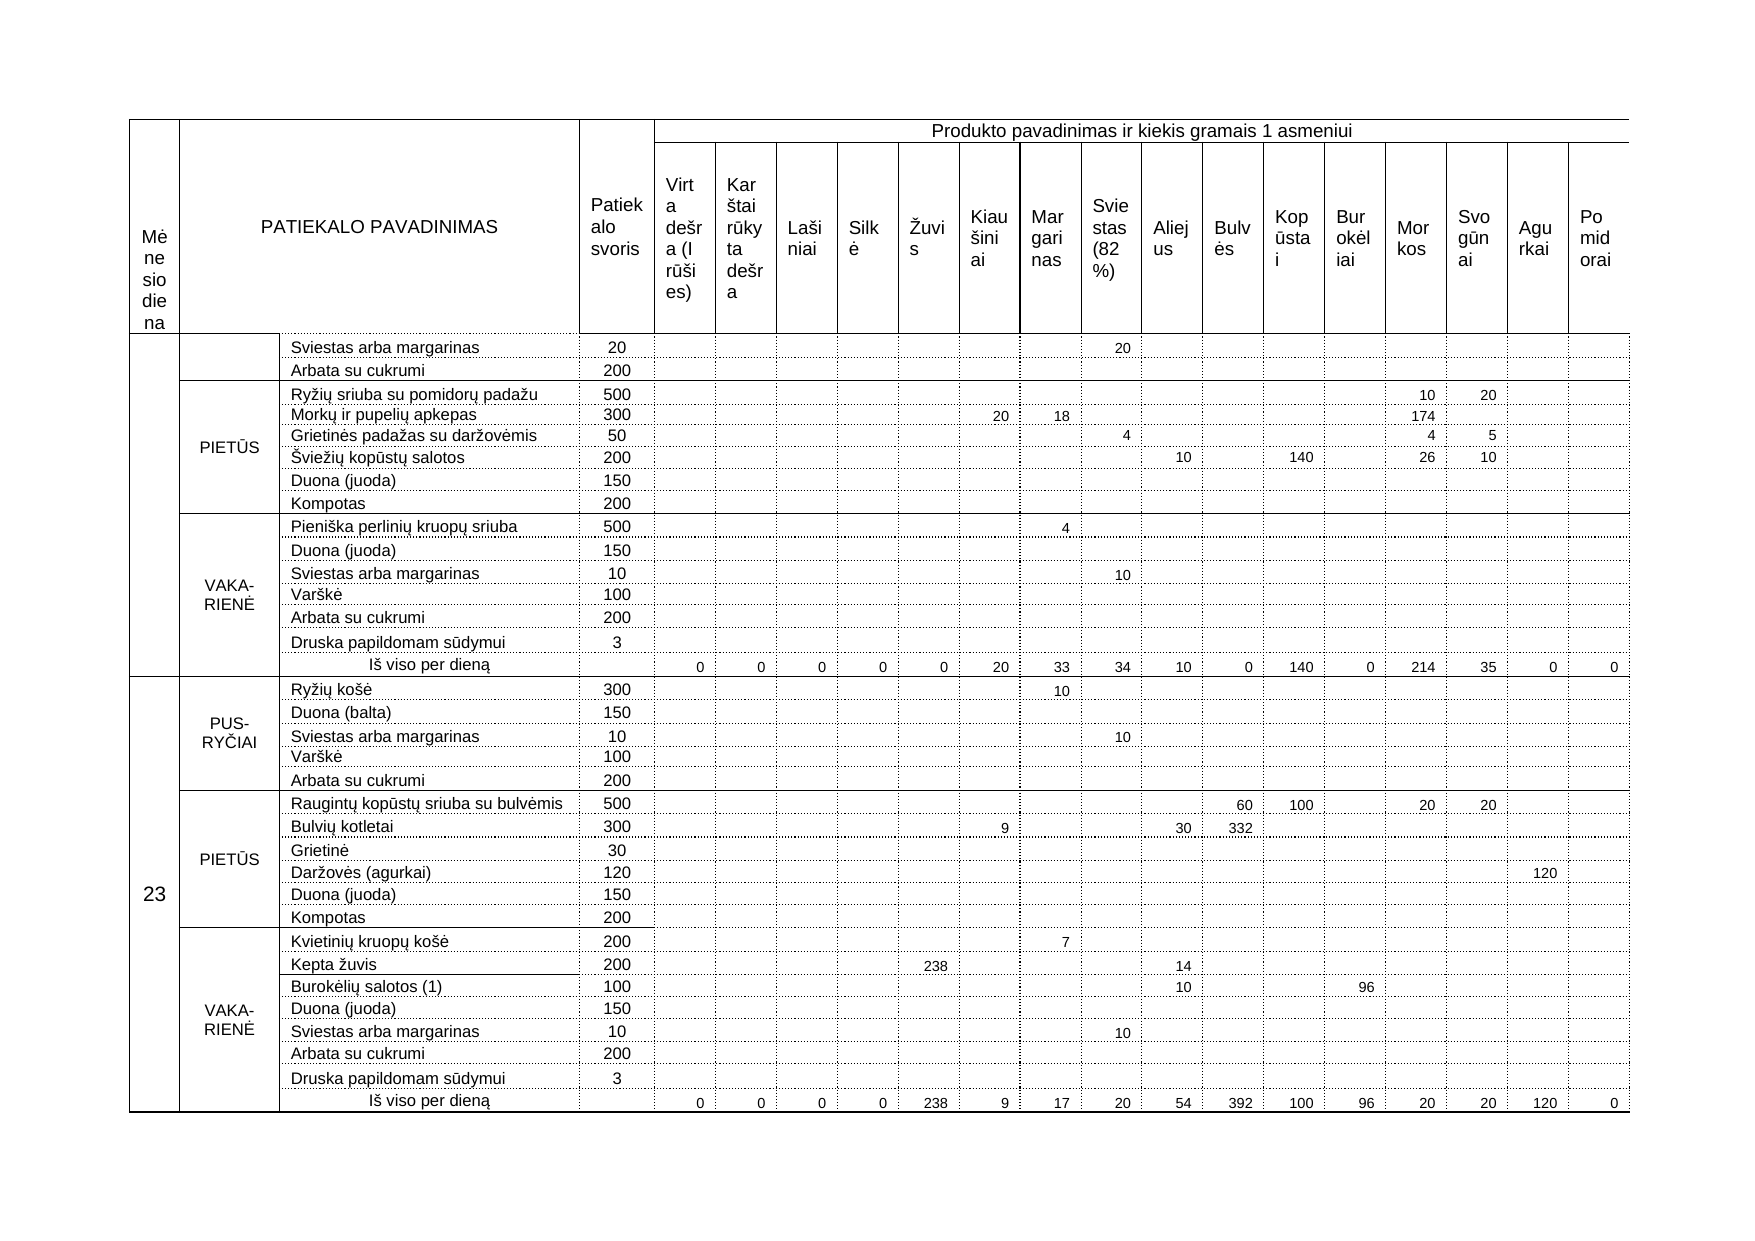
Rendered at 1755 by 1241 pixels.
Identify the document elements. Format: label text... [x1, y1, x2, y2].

table_cell [715, 813, 776, 836]
table_cell 30 [579, 836, 654, 860]
table_cell [1203, 560, 1264, 583]
table_cell Arbata su cukrumi [280, 357, 579, 380]
table_cell [1508, 446, 1568, 468]
table_cell [1386, 723, 1447, 746]
table_cell [776, 791, 837, 813]
table_cell [776, 882, 837, 904]
table_cell 96 [1325, 974, 1386, 996]
table_cell [1386, 560, 1447, 583]
table_cell [898, 996, 959, 1018]
table_cell Druska papildomam sūdymui [280, 1063, 579, 1088]
table_cell [1020, 791, 1081, 813]
table_cell Daržovės (agurkai) [280, 860, 579, 882]
table_cell [1447, 604, 1507, 627]
table_cell [837, 381, 898, 404]
table_cell Kvietinių kruopų košė [280, 928, 579, 951]
table_cell 200 [579, 357, 654, 380]
table_cell [1447, 627, 1507, 652]
table_cell [715, 1018, 776, 1041]
table_cell 392 [1203, 1088, 1264, 1111]
table_cell [1264, 836, 1325, 860]
table_cell [776, 583, 837, 604]
table_cell [959, 334, 1020, 357]
table_cell [898, 746, 959, 766]
table_cell [715, 334, 776, 357]
table_cell 10 [1081, 723, 1142, 746]
table_cell [715, 381, 776, 404]
table_cell 4 [1081, 424, 1142, 446]
table_cell [776, 514, 837, 536]
table_cell [1569, 560, 1629, 583]
table_cell 26 [1386, 446, 1447, 468]
table_cell 3 [579, 1063, 654, 1088]
table_cell [1325, 882, 1386, 904]
table_cell 20 [1447, 1088, 1507, 1111]
table_cell [837, 560, 898, 583]
table_cell [1386, 836, 1447, 860]
table_cell [1203, 381, 1264, 404]
table_cell [1142, 746, 1203, 766]
table_cell 10 [1142, 446, 1203, 468]
table_cell [1386, 627, 1447, 652]
table_cell [654, 974, 715, 996]
table_cell 10 [1142, 974, 1203, 996]
table_cell Sviestas (82%) [1082, 143, 1141, 333]
table_cell [1386, 974, 1447, 996]
table_cell [1142, 677, 1203, 699]
table_cell 60 [1203, 791, 1264, 813]
table_cell [776, 927, 837, 951]
table_cell [715, 996, 776, 1018]
table_cell [1325, 468, 1386, 489]
table_cell 0 [837, 652, 898, 676]
table_cell [1081, 996, 1142, 1018]
table_cell [898, 860, 959, 882]
table_cell [1264, 536, 1325, 560]
table_cell [898, 1063, 959, 1088]
table_cell 0 [715, 652, 776, 676]
table_cell [1569, 583, 1629, 604]
table_cell [654, 836, 715, 860]
table_cell [1264, 951, 1325, 974]
table_cell Bulvių kotletai [280, 813, 579, 836]
table_cell [1020, 699, 1081, 722]
table_cell [837, 536, 898, 560]
table_cell 0 [898, 652, 959, 676]
table_cell [837, 604, 898, 627]
table_cell 120 [1508, 1088, 1568, 1111]
table_cell Arbata su cukrumi [280, 1041, 579, 1063]
table_cell [715, 1063, 776, 1088]
table_cell [715, 882, 776, 904]
table_cell [959, 381, 1020, 404]
table_cell [959, 836, 1020, 860]
table_cell [1203, 904, 1264, 927]
table_cell [776, 904, 837, 927]
table_cell [1325, 904, 1386, 927]
table_cell Grietinės padažas su daržovėmis [280, 424, 579, 446]
table_cell [898, 699, 959, 722]
table_cell [1264, 1041, 1325, 1063]
table_cell 10 [1020, 677, 1081, 699]
table_cell [1142, 627, 1203, 652]
table_cell [837, 974, 898, 996]
table_cell [776, 1018, 837, 1041]
table_cell [1386, 604, 1447, 627]
table_cell [837, 583, 898, 604]
table_cell [715, 766, 776, 789]
table_cell [1020, 490, 1081, 513]
table_cell [776, 996, 837, 1018]
table_cell [898, 446, 959, 468]
table_cell Duona (juoda) [280, 996, 579, 1018]
table_cell 150 [579, 536, 654, 560]
table_cell [1325, 1041, 1386, 1063]
table_cell [1203, 583, 1264, 604]
table_cell [1508, 882, 1568, 904]
table_cell [898, 904, 959, 927]
table_cell [1569, 927, 1629, 951]
table_cell [1569, 1063, 1629, 1088]
table_cell [1020, 951, 1081, 974]
table_cell [654, 766, 715, 789]
table_cell [1203, 836, 1264, 860]
table_cell [1386, 1063, 1447, 1088]
table_cell [1264, 468, 1325, 489]
table_cell [837, 746, 898, 766]
table_cell [1081, 381, 1142, 404]
table_cell [837, 699, 898, 722]
table_cell [1203, 627, 1264, 652]
table_cell 200 [579, 604, 654, 627]
table_cell [715, 604, 776, 627]
table_cell Bulvės [1203, 143, 1263, 333]
table_cell [837, 951, 898, 974]
table_cell [1081, 357, 1142, 380]
table_cell [1386, 860, 1447, 882]
table_cell [1386, 583, 1447, 604]
table_cell [1203, 468, 1264, 489]
table_cell [1386, 1041, 1447, 1063]
table_cell [654, 1063, 715, 1088]
table_cell [898, 974, 959, 996]
table_cell [1142, 604, 1203, 627]
table_cell [1203, 514, 1264, 536]
table_cell [898, 627, 959, 652]
table_cell [1447, 404, 1507, 424]
table_cell [715, 951, 776, 974]
table_cell [1264, 974, 1325, 996]
table_cell [1569, 490, 1629, 513]
table_cell [1203, 536, 1264, 560]
table_cell [1203, 490, 1264, 513]
table_cell [654, 677, 715, 699]
table_cell [654, 514, 715, 536]
table_cell [959, 996, 1020, 1018]
table_cell 200 [579, 928, 654, 951]
table_cell [1569, 882, 1629, 904]
table_cell 20 [1081, 334, 1142, 357]
table_cell [959, 791, 1020, 813]
table_cell [715, 627, 776, 652]
table_cell [1569, 536, 1629, 560]
table_cell Silkė [838, 143, 898, 333]
table_cell [1264, 604, 1325, 627]
table_cell [1081, 404, 1142, 424]
table_cell [1447, 490, 1507, 513]
table_cell Grietinė [280, 836, 579, 860]
table_cell [898, 813, 959, 836]
table_cell [1203, 723, 1264, 746]
table_cell [959, 424, 1020, 446]
table_cell 100 [579, 746, 654, 766]
table_cell [1142, 904, 1203, 927]
table_cell [1081, 791, 1142, 813]
table_cell [1203, 1041, 1264, 1063]
table_cell Aliejus [1142, 143, 1202, 333]
table_cell [1264, 813, 1325, 836]
table_cell Morkų ir pupelių apkepas [280, 404, 579, 424]
table_cell 140 [1264, 446, 1325, 468]
table_cell [1508, 904, 1568, 927]
table_cell [1386, 904, 1447, 927]
table_cell [130, 334, 179, 676]
table_cell 200 [579, 490, 654, 513]
table_cell [898, 836, 959, 860]
table_cell Duona (juoda) [280, 536, 579, 560]
table_cell Pomidorai [1569, 143, 1629, 333]
table_cell [654, 951, 715, 974]
table_cell [1325, 677, 1386, 699]
table_cell [837, 490, 898, 513]
table_cell [1020, 1018, 1081, 1041]
table_cell [1264, 514, 1325, 536]
table_cell Kiaušiniai [960, 143, 1019, 333]
table_cell [1508, 951, 1568, 974]
table_cell [1264, 381, 1325, 404]
table_header Mėnesio diena [130, 120, 179, 333]
table_cell [776, 334, 837, 357]
table_cell Kompotas [280, 490, 579, 513]
table_cell [898, 514, 959, 536]
table_cell [654, 791, 715, 813]
table_cell 54 [1142, 1088, 1203, 1111]
table_cell [1569, 357, 1629, 380]
table_cell [1386, 813, 1447, 836]
table_cell [1569, 381, 1629, 404]
table_cell [1447, 514, 1507, 536]
table_cell [1447, 699, 1507, 722]
table_cell [959, 904, 1020, 927]
table_cell [1020, 766, 1081, 789]
table_cell 200 [579, 446, 654, 468]
table_cell 214 [1386, 652, 1447, 676]
table_cell 10 [1081, 1018, 1142, 1041]
table_cell [837, 996, 898, 1018]
table_cell [1569, 604, 1629, 627]
table_cell [898, 536, 959, 560]
table_cell [1447, 583, 1507, 604]
table_cell [1447, 677, 1507, 699]
table_cell [1020, 996, 1081, 1018]
table_cell [1142, 560, 1203, 583]
table_cell [898, 723, 959, 746]
table_cell [837, 882, 898, 904]
table_cell [1569, 404, 1629, 424]
table_cell [1325, 536, 1386, 560]
table_cell [1142, 583, 1203, 604]
table_cell [715, 357, 776, 380]
table_cell [898, 583, 959, 604]
table_cell [959, 927, 1020, 951]
table_cell [1081, 699, 1142, 722]
table_cell [715, 490, 776, 513]
table_cell [1020, 813, 1081, 836]
table_cell [1203, 996, 1264, 1018]
table_cell [1325, 996, 1386, 1018]
table_cell [715, 723, 776, 746]
table_cell [1447, 996, 1507, 1018]
table_cell [1508, 677, 1568, 699]
table_cell 100 [579, 583, 654, 604]
table_cell 50 [579, 424, 654, 446]
table_cell [1142, 1018, 1203, 1041]
table_cell [1325, 604, 1386, 627]
table_cell VAKA- RIENĖ [180, 514, 279, 676]
table_cell 20 [959, 652, 1020, 676]
table_cell [715, 446, 776, 468]
table_cell [1264, 424, 1325, 446]
table_cell [1020, 560, 1081, 583]
table_cell 200 [579, 766, 654, 789]
table_cell [959, 583, 1020, 604]
table_cell [1447, 951, 1507, 974]
table_cell [1264, 904, 1325, 927]
table_cell [1508, 974, 1568, 996]
table_cell [1386, 766, 1447, 789]
table_cell [1081, 677, 1142, 699]
table_cell [1203, 951, 1264, 974]
table_cell [1142, 882, 1203, 904]
table_cell Morkos [1386, 143, 1446, 333]
table_cell [776, 424, 837, 446]
table_cell [959, 468, 1020, 489]
table_cell [898, 791, 959, 813]
table_cell Iš viso per dieną [280, 1088, 579, 1111]
table_cell [776, 627, 837, 652]
table_cell [1508, 334, 1568, 357]
table_cell 0 [654, 652, 715, 676]
table_cell [1569, 904, 1629, 927]
table_cell [1203, 1063, 1264, 1088]
table_cell 200 [579, 1041, 654, 1063]
table_cell [1203, 699, 1264, 722]
table_cell [1325, 860, 1386, 882]
table_cell [837, 836, 898, 860]
table_cell [959, 604, 1020, 627]
table_cell 174 [1386, 404, 1447, 424]
table_cell [1569, 424, 1629, 446]
table_cell [1203, 974, 1264, 996]
table_cell [959, 1041, 1020, 1063]
table_cell [898, 1018, 959, 1041]
table_cell [1386, 334, 1447, 357]
table_cell [1020, 746, 1081, 766]
table_cell [1264, 627, 1325, 652]
table_cell [898, 766, 959, 789]
table_cell 150 [579, 699, 654, 722]
table_cell 300 [579, 813, 654, 836]
table_cell 150 [579, 468, 654, 489]
table_cell Šviežių kopūstų salotos [280, 446, 579, 468]
table_cell 10 [1386, 381, 1447, 404]
table_cell [1142, 766, 1203, 789]
table_cell [1447, 357, 1507, 380]
table_cell [1569, 1041, 1629, 1063]
table_cell Burokėliai [1325, 143, 1385, 333]
table_cell 10 [579, 560, 654, 583]
table_cell 120 [579, 860, 654, 882]
table_cell [1569, 468, 1629, 489]
table_cell [1447, 974, 1507, 996]
table_cell [898, 560, 959, 583]
table_cell [715, 560, 776, 583]
table_cell 20 [1386, 1088, 1447, 1111]
table_cell 100 [1264, 1088, 1325, 1111]
table_cell 10 [1142, 652, 1203, 676]
table_cell [1569, 746, 1629, 766]
table_cell [1264, 860, 1325, 882]
table_cell [1447, 746, 1507, 766]
table_cell 33 [1020, 652, 1081, 676]
table_cell [1325, 951, 1386, 974]
table_cell 14 [1142, 951, 1203, 974]
table_cell [1325, 1063, 1386, 1088]
table_cell [1508, 424, 1568, 446]
table_cell [654, 404, 715, 424]
table_cell [1447, 1041, 1507, 1063]
table_cell [837, 860, 898, 882]
table_cell [898, 357, 959, 380]
table_cell 9 [959, 1088, 1020, 1111]
table_cell Kepta žuvis [280, 951, 579, 974]
table_cell [776, 1041, 837, 1063]
table_cell Varškė [280, 746, 579, 766]
table_cell [1447, 927, 1507, 951]
table_cell [1325, 766, 1386, 789]
table_cell [1325, 746, 1386, 766]
table_cell [1020, 627, 1081, 652]
table_cell [837, 514, 898, 536]
table_header PATIEKALO PAVADINIMAS [180, 120, 579, 333]
table_cell [1020, 836, 1081, 860]
table_cell [1508, 746, 1568, 766]
table_cell Raugintų kopūstų sriuba su bulvėmis [280, 791, 579, 813]
table_cell [959, 882, 1020, 904]
table_cell [1142, 996, 1203, 1018]
table_cell [654, 424, 715, 446]
table_cell [959, 723, 1020, 746]
table_cell [837, 791, 898, 813]
table_cell [1142, 381, 1203, 404]
table_cell 120 [1508, 860, 1568, 882]
table_cell 0 [837, 1088, 898, 1111]
table_cell [1325, 560, 1386, 583]
table_cell [715, 904, 776, 927]
table_cell [1325, 627, 1386, 652]
table_cell [776, 446, 837, 468]
table_cell 0 [776, 652, 837, 676]
table_cell 9 [959, 813, 1020, 836]
table_cell Duona (juoda) [280, 882, 579, 904]
table_cell [654, 1018, 715, 1041]
table_cell [1447, 536, 1507, 560]
table_cell [1386, 927, 1447, 951]
table_cell [1142, 791, 1203, 813]
table_cell 200 [579, 904, 654, 927]
table_cell [1081, 927, 1142, 951]
table_cell [1569, 514, 1629, 536]
table_cell [1020, 334, 1081, 357]
table_cell [1508, 490, 1568, 513]
table_cell [654, 446, 715, 468]
table_cell [1325, 813, 1386, 836]
table_cell [1020, 723, 1081, 746]
table_cell [715, 746, 776, 766]
table_cell [715, 583, 776, 604]
table_cell [1020, 357, 1081, 380]
table_cell [715, 860, 776, 882]
table_cell [1325, 583, 1386, 604]
table_cell [1325, 490, 1386, 513]
table_cell [1386, 536, 1447, 560]
table_cell [1203, 604, 1264, 627]
table_cell [1508, 766, 1568, 789]
table_cell 0 [1325, 652, 1386, 676]
table_cell VAKA- RIENĖ [180, 928, 279, 1111]
table_cell [1325, 424, 1386, 446]
table_cell [715, 514, 776, 536]
table_cell 4 [1020, 514, 1081, 536]
table_cell [898, 490, 959, 513]
table_cell [654, 904, 715, 927]
table_cell [1569, 677, 1629, 699]
table_cell 238 [898, 1088, 959, 1111]
table_cell [776, 604, 837, 627]
table_cell Duona (balta) [280, 699, 579, 722]
table_cell [1142, 536, 1203, 560]
table_cell [1081, 1041, 1142, 1063]
table_cell [837, 1018, 898, 1041]
table_cell 300 [579, 404, 654, 424]
table_cell Sviestas arba margarinas [280, 560, 579, 583]
table_cell [776, 813, 837, 836]
table_cell [1508, 381, 1568, 404]
table_cell [1569, 723, 1629, 746]
table_cell [1142, 723, 1203, 746]
table_cell 23 [130, 677, 179, 1111]
table_cell [959, 1018, 1020, 1041]
table_cell [1264, 766, 1325, 789]
table_cell [715, 974, 776, 996]
table_cell 200 [579, 951, 654, 974]
table_cell [1081, 490, 1142, 513]
table_cell [1447, 766, 1507, 789]
table_cell [1020, 381, 1081, 404]
table_cell [1508, 514, 1568, 536]
table_cell [715, 927, 776, 951]
table_cell [1508, 468, 1568, 489]
table_cell Ryžių košė [280, 677, 579, 699]
table_cell [1447, 560, 1507, 583]
table_cell [1203, 1018, 1264, 1041]
table_cell [1142, 1041, 1203, 1063]
table_cell [715, 699, 776, 722]
table_cell 4 [1386, 424, 1447, 446]
table_cell [1020, 446, 1081, 468]
table_cell [837, 468, 898, 489]
table_cell [1386, 746, 1447, 766]
table_cell [837, 446, 898, 468]
table_cell Kopūstai [1264, 143, 1324, 333]
table_cell [1142, 699, 1203, 722]
table_cell [898, 468, 959, 489]
table_cell [1386, 1018, 1447, 1041]
table_cell [1508, 583, 1568, 604]
table_cell [1142, 1063, 1203, 1088]
table_cell [959, 446, 1020, 468]
table_cell [1203, 357, 1264, 380]
table_cell 20 [1447, 791, 1507, 813]
table_cell [1264, 334, 1325, 357]
table_cell [654, 583, 715, 604]
table_cell [1081, 627, 1142, 652]
table_cell [654, 490, 715, 513]
table_cell [715, 468, 776, 489]
table_cell 332 [1203, 813, 1264, 836]
table_cell [776, 357, 837, 380]
table_cell [1020, 904, 1081, 927]
table_cell [715, 1041, 776, 1063]
table_cell 20 [959, 404, 1020, 424]
table_cell [1264, 996, 1325, 1018]
table_cell [1508, 699, 1568, 722]
table_cell [1081, 860, 1142, 882]
table_cell [1081, 766, 1142, 789]
table_cell [1142, 927, 1203, 951]
table_cell [898, 604, 959, 627]
table_cell [776, 536, 837, 560]
table_cell [1569, 791, 1629, 813]
table_cell [1569, 860, 1629, 882]
table_cell [1447, 882, 1507, 904]
table_cell [1203, 404, 1264, 424]
table_cell 10 [579, 723, 654, 746]
table_cell [1264, 404, 1325, 424]
table_cell [959, 746, 1020, 766]
table_cell [1325, 723, 1386, 746]
table_cell 18 [1020, 404, 1081, 424]
table_cell [1081, 583, 1142, 604]
table_cell [1203, 424, 1264, 446]
table_cell [1264, 1063, 1325, 1088]
table_cell [654, 536, 715, 560]
table_cell 0 [1569, 652, 1629, 676]
table_cell [1386, 996, 1447, 1018]
table_cell 20 [1081, 1088, 1142, 1111]
table_cell [1081, 974, 1142, 996]
table_cell [1081, 1063, 1142, 1088]
table_cell [959, 974, 1020, 996]
table_cell 500 [579, 514, 654, 536]
table_cell [1081, 882, 1142, 904]
table_cell [837, 677, 898, 699]
table_cell [1264, 699, 1325, 722]
table_cell [654, 927, 715, 951]
table_cell [776, 381, 837, 404]
table_cell [715, 424, 776, 446]
table_cell [654, 560, 715, 583]
table_cell PUS- RYČIAI [180, 677, 279, 789]
table_cell [1264, 583, 1325, 604]
table_cell [1569, 1018, 1629, 1041]
table_header Patiekalo svoris [580, 120, 654, 333]
table_cell [1386, 514, 1447, 536]
table_cell [1386, 699, 1447, 722]
table_cell [776, 560, 837, 583]
table_cell [1081, 951, 1142, 974]
table_cell [1142, 490, 1203, 513]
table_cell [1020, 860, 1081, 882]
table_cell Iš viso per dieną [280, 652, 579, 676]
table_cell [959, 677, 1020, 699]
table_cell [1508, 996, 1568, 1018]
table_cell PIETŪS [180, 381, 279, 513]
table_cell [1264, 882, 1325, 904]
table_cell [898, 334, 959, 357]
table_cell [959, 699, 1020, 722]
table_cell [898, 1041, 959, 1063]
table_cell 100 [579, 974, 654, 996]
table_cell [1264, 490, 1325, 513]
table_cell [776, 974, 837, 996]
table_cell [1081, 836, 1142, 860]
table_cell [1569, 951, 1629, 974]
table_cell [776, 490, 837, 513]
table_cell Varškė [280, 583, 579, 604]
table_cell [1508, 927, 1568, 951]
table_cell [776, 951, 837, 974]
table_cell 150 [579, 882, 654, 904]
table_cell 150 [579, 996, 654, 1018]
table_cell 500 [579, 381, 654, 404]
table_cell [1508, 813, 1568, 836]
table_cell [1508, 1063, 1568, 1088]
table_cell [1447, 334, 1507, 357]
table_cell [898, 424, 959, 446]
table_cell [715, 677, 776, 699]
table_cell [1325, 381, 1386, 404]
table_cell [1203, 927, 1264, 951]
table_cell [898, 404, 959, 424]
table_cell [959, 951, 1020, 974]
table_cell [579, 652, 654, 676]
table_cell [654, 996, 715, 1018]
table_cell [959, 1063, 1020, 1088]
table_cell [776, 699, 837, 722]
table_cell [1081, 746, 1142, 766]
table_cell [180, 334, 279, 380]
table_cell 0 [654, 1088, 715, 1111]
table_cell [1142, 836, 1203, 860]
table_cell [1569, 996, 1629, 1018]
table_cell [776, 404, 837, 424]
table_cell [837, 927, 898, 951]
table_cell [1203, 446, 1264, 468]
table_cell [1569, 699, 1629, 722]
table_cell [1569, 836, 1629, 860]
table_cell [1508, 536, 1568, 560]
table_cell [1142, 468, 1203, 489]
table_cell [715, 536, 776, 560]
table_cell Kompotas [280, 904, 579, 927]
table_cell [1142, 514, 1203, 536]
table_cell [776, 836, 837, 860]
table_cell 500 [579, 791, 654, 813]
table_cell [1447, 1018, 1507, 1041]
table_cell [1569, 627, 1629, 652]
table_cell [1447, 904, 1507, 927]
table_cell [1569, 813, 1629, 836]
table_cell [654, 468, 715, 489]
table_cell [776, 723, 837, 746]
table_cell 10 [1447, 446, 1507, 468]
table_cell [1020, 604, 1081, 627]
table_cell [1325, 699, 1386, 722]
table_cell [898, 882, 959, 904]
table_cell Margarinas [1021, 143, 1081, 333]
table_cell [715, 836, 776, 860]
table_cell [654, 381, 715, 404]
table_cell [837, 334, 898, 357]
table_cell [1508, 404, 1568, 424]
table_cell [1386, 468, 1447, 489]
table_cell [1508, 836, 1568, 860]
table_cell [776, 677, 837, 699]
table_cell Agurkai [1508, 143, 1568, 333]
table_cell 35 [1447, 652, 1507, 676]
table_cell 34 [1081, 652, 1142, 676]
table_cell [715, 791, 776, 813]
table_cell [715, 404, 776, 424]
table_cell Arbata su cukrumi [280, 604, 579, 627]
table_cell [1508, 791, 1568, 813]
table_cell [1081, 604, 1142, 627]
table_cell 238 [898, 951, 959, 974]
table_cell [1325, 446, 1386, 468]
table_cell [654, 723, 715, 746]
table_cell [1142, 424, 1203, 446]
table_cell 96 [1325, 1088, 1386, 1111]
table_cell [1264, 746, 1325, 766]
table_cell Lašiniai [777, 143, 837, 333]
table_cell [1325, 334, 1386, 357]
table_cell [1142, 404, 1203, 424]
table_cell [776, 1063, 837, 1088]
table_cell [1264, 560, 1325, 583]
table_cell [1325, 927, 1386, 951]
table_cell [959, 490, 1020, 513]
table_cell 20 [579, 334, 654, 357]
table_cell 7 [1020, 927, 1081, 951]
table_cell Burokėlių salotos (1) [280, 975, 579, 996]
table_cell [654, 882, 715, 904]
table_cell [1508, 1018, 1568, 1041]
table_cell [837, 424, 898, 446]
table_cell [1081, 813, 1142, 836]
table_cell [1569, 974, 1629, 996]
table_cell [1081, 514, 1142, 536]
table_cell [1020, 583, 1081, 604]
table_cell [1081, 904, 1142, 927]
table_cell [1020, 974, 1081, 996]
table_cell Duona (juoda) [280, 468, 579, 489]
table_cell [654, 1041, 715, 1063]
table_cell [959, 860, 1020, 882]
table_cell [959, 560, 1020, 583]
table_cell [654, 604, 715, 627]
table_cell [837, 723, 898, 746]
table_cell Žuvis [899, 143, 959, 333]
table_cell [1508, 627, 1568, 652]
table_cell [654, 860, 715, 882]
table_cell [1447, 468, 1507, 489]
table_cell [1142, 334, 1203, 357]
table_cell Virta dešra (I rūšies) [655, 143, 715, 333]
table_cell Svogūnai [1447, 143, 1507, 333]
table_cell 5 [1447, 424, 1507, 446]
table_cell [1508, 1041, 1568, 1063]
table_cell [837, 627, 898, 652]
table_cell 20 [1386, 791, 1447, 813]
table_cell [1447, 813, 1507, 836]
table_cell [959, 536, 1020, 560]
table_cell [1203, 882, 1264, 904]
table_cell [1447, 1063, 1507, 1088]
table_cell [776, 860, 837, 882]
table_cell [1386, 490, 1447, 513]
table_cell Ryžių sriuba su pomidorų padažu [280, 381, 579, 404]
table_cell [1203, 766, 1264, 789]
table_cell [1020, 468, 1081, 489]
table_cell [837, 1063, 898, 1088]
table_cell [654, 627, 715, 652]
table_cell 10 [579, 1018, 654, 1041]
table_cell 0 [1508, 652, 1568, 676]
table_cell 10 [1081, 560, 1142, 583]
table_cell [1081, 468, 1142, 489]
table_cell [1264, 1018, 1325, 1041]
table_cell [1325, 791, 1386, 813]
table_cell [1203, 334, 1264, 357]
table_cell [1020, 1063, 1081, 1088]
table_cell [959, 627, 1020, 652]
table_cell Karštai rūkyta dešra [716, 143, 776, 333]
table_cell [1508, 604, 1568, 627]
table_cell 300 [579, 677, 654, 699]
table_cell [1142, 357, 1203, 380]
table_cell [579, 1088, 654, 1111]
table_cell [1020, 882, 1081, 904]
table_cell [1203, 860, 1264, 882]
table_cell [1508, 560, 1568, 583]
table_cell [837, 766, 898, 789]
table_cell [1325, 404, 1386, 424]
table_cell 140 [1264, 652, 1325, 676]
table_cell [1264, 927, 1325, 951]
table_cell [654, 746, 715, 766]
table_cell 17 [1020, 1088, 1081, 1111]
table_cell [837, 813, 898, 836]
table_cell [959, 357, 1020, 380]
table_cell [898, 381, 959, 404]
table_cell [837, 1041, 898, 1063]
table_cell [1264, 723, 1325, 746]
table_cell Druska papildomam sūdymui [280, 627, 579, 652]
table_cell [1447, 723, 1507, 746]
table_cell [1020, 536, 1081, 560]
table_cell 0 [715, 1088, 776, 1111]
table_cell 0 [776, 1088, 837, 1111]
table_cell [1264, 357, 1325, 380]
table_cell [1569, 334, 1629, 357]
table_cell [1569, 446, 1629, 468]
table_cell [654, 357, 715, 380]
table_cell [776, 766, 837, 789]
table_cell [1325, 357, 1386, 380]
table_cell [1203, 677, 1264, 699]
table_cell [898, 677, 959, 699]
table_cell [837, 904, 898, 927]
table_cell Sviestas arba margarinas [280, 723, 579, 746]
table_cell [1569, 766, 1629, 789]
table_cell [898, 927, 959, 951]
table_cell [1508, 723, 1568, 746]
table_cell [654, 334, 715, 357]
table_cell [1325, 1018, 1386, 1041]
table_cell [1447, 860, 1507, 882]
table_cell [1203, 746, 1264, 766]
table_cell 3 [579, 627, 654, 652]
table_cell 0 [1203, 652, 1264, 676]
table_cell [1264, 677, 1325, 699]
table_cell [776, 746, 837, 766]
table_cell Arbata su cukrumi [280, 766, 579, 789]
table_cell Sviestas arba margarinas [280, 333, 579, 357]
table_cell [1142, 860, 1203, 882]
table_cell [959, 514, 1020, 536]
table_cell PIETŪS [180, 791, 279, 927]
table_cell 0 [1569, 1088, 1629, 1111]
table_cell Sviestas arba margarinas [280, 1018, 579, 1041]
table_cell [1020, 424, 1081, 446]
table_cell [654, 813, 715, 836]
table_cell [654, 699, 715, 722]
table_cell [959, 766, 1020, 789]
table_cell [1386, 882, 1447, 904]
table_cell [1386, 357, 1447, 380]
table_cell 30 [1142, 813, 1203, 836]
table_cell [1081, 536, 1142, 560]
table_header Produkto pavadinimas ir kiekis gramais 1 asmeniui [655, 120, 1629, 142]
table_cell [1508, 357, 1568, 380]
table_cell [1325, 836, 1386, 860]
table_cell [1386, 951, 1447, 974]
table_cell [1081, 446, 1142, 468]
table_cell [1447, 836, 1507, 860]
table_cell 100 [1264, 791, 1325, 813]
table_cell [837, 404, 898, 424]
table_cell [1020, 1041, 1081, 1063]
table_cell [776, 468, 837, 489]
table_cell 20 [1447, 381, 1507, 404]
table_cell [1386, 677, 1447, 699]
table_cell [1325, 514, 1386, 536]
table_cell Pieniška perlinių kruopų sriuba [280, 514, 579, 536]
table_cell [837, 357, 898, 380]
